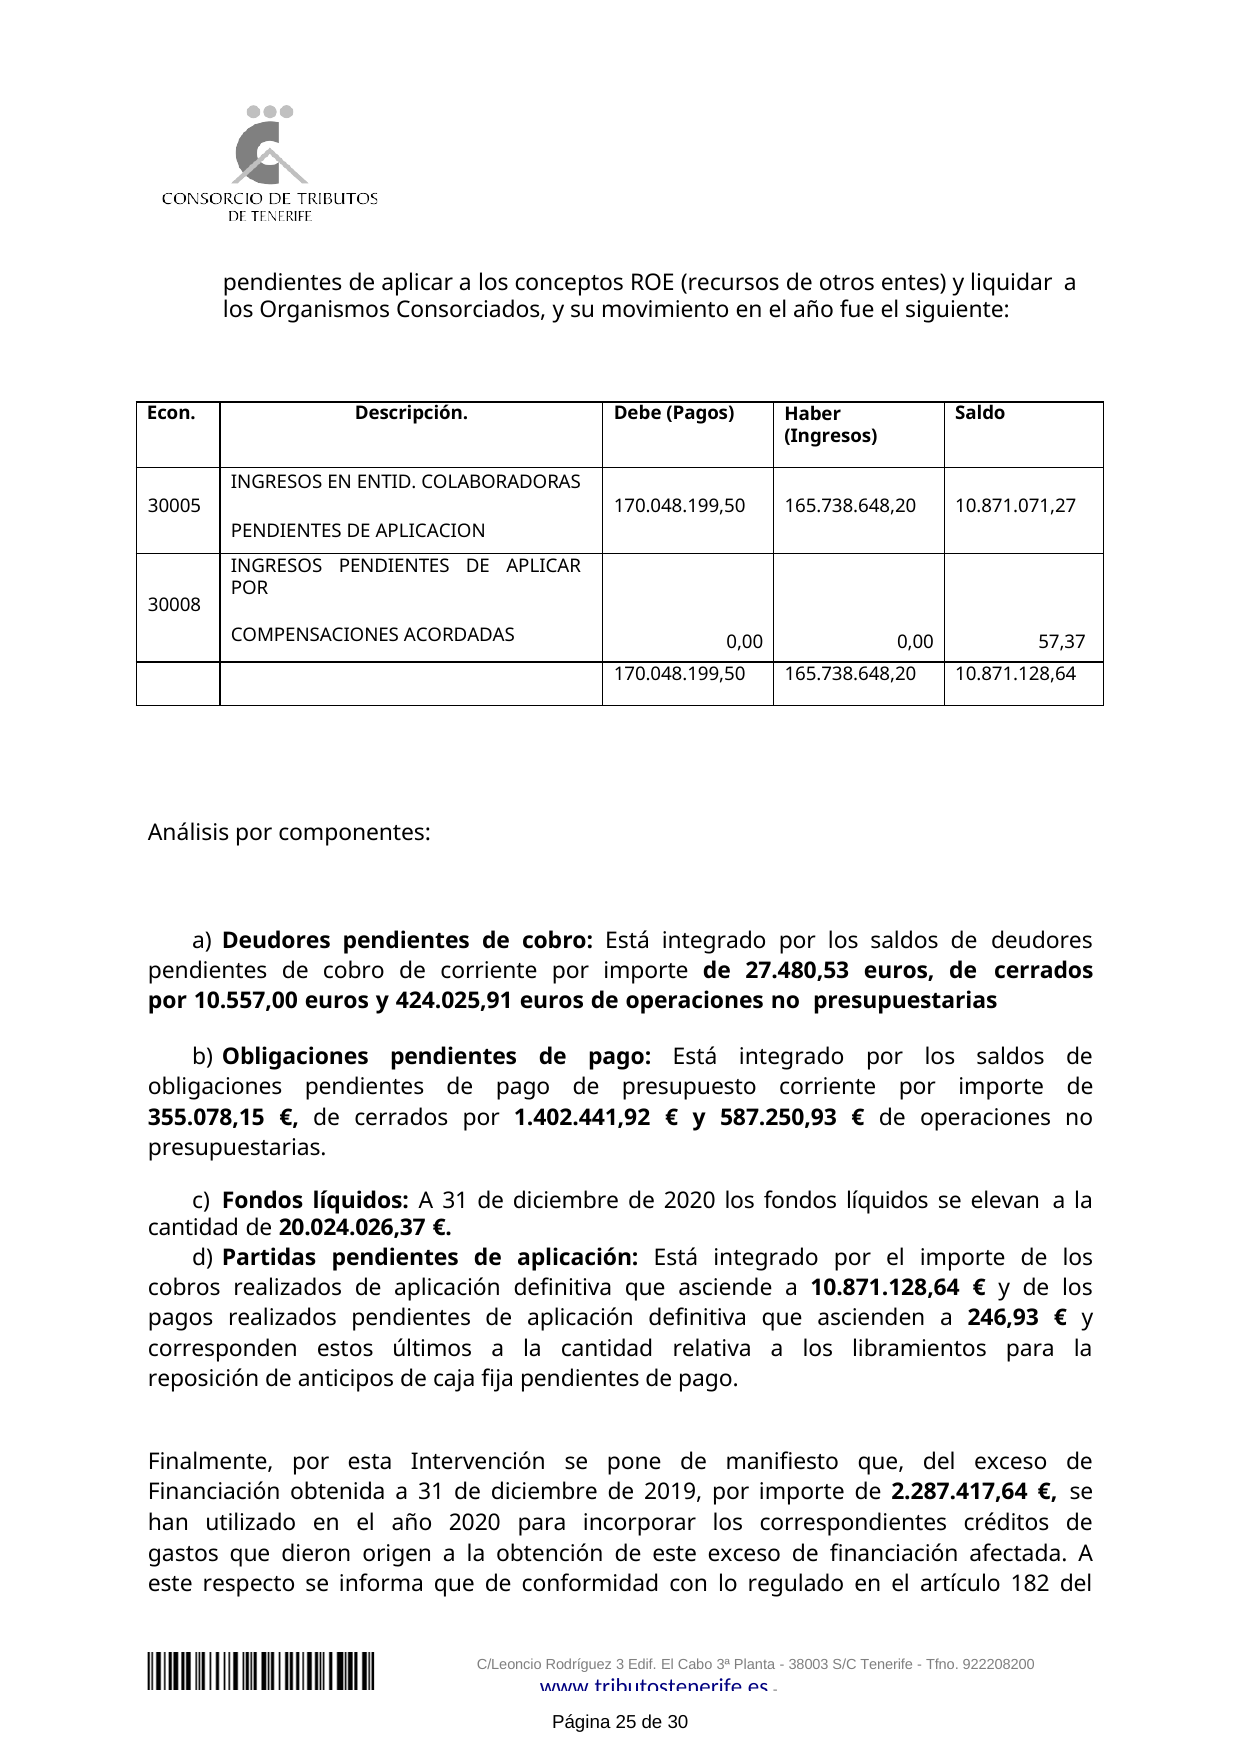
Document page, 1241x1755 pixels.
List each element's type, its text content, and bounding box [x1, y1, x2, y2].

text pendientes de aplicar a los conceptos ROE (recursos de otros entes) y liquidar a los Organismos Consorciados, y su movimiento en el año fue el siguiente: [223, 269, 1095, 323]
table_header Descripción. [221, 403, 602, 467]
table_cell 170.048.199,50 [603, 663, 773, 705]
list Deudores pendientes de cobro: Está integrado por los saldos de deudores pendientes de cobro de corriente por importe de 27.480,53 euros, de cerrados por 10.557,00 euros y 424.025,91 euros de operaciones no presupuestarias [125, 924, 1093, 1016]
text Análisis por componentes: [148, 816, 1116, 847]
table_cell INGRESOS PENDIENTES DE APLICAR POR COMPENSACIONES ACORDADAS [221, 554, 602, 661]
table_cell 30005 [137, 468, 219, 553]
table_cell [137, 663, 219, 705]
table_cell 0,00 [774, 554, 944, 661]
table_header Debe (Pagos) [603, 403, 773, 467]
table_cell 10.871.071,27 [945, 468, 1103, 553]
table_cell 170.048.199,50 [603, 468, 773, 553]
table_header Saldo [945, 403, 1103, 467]
table_cell 165.738.648,20 [774, 468, 944, 553]
text Finalmente, por esta Intervención se pone de manifiesto que, del exceso de Financiación obtenida a 31 de diciembre de 2019, por importe de 2.287.417,64 €, se han utilizado en el año 2020 para incorporar los correspondientes créditos de gastos que dieron origen a la obtención de este exceso de financiación afectada. A este respecto se informa que de conformidad con lo regulado en el artículo 182 del [148, 1445, 1093, 1598]
table_cell INGRESOS EN ENTID. COLABORADORAS PENDIENTES DE APLICACION [221, 468, 602, 553]
table_cell 30008 [137, 554, 219, 661]
list Fondos líquidos: A 31 de diciembre de 2020 los fondos líquidos se elevan a la cantidad de 20.024.026,37 €. [125, 1187, 1093, 1240]
table_cell [221, 663, 602, 705]
table_header Econ. [137, 403, 219, 467]
table_cell 0,00 [603, 554, 773, 661]
table_cell 57,37 [945, 554, 1103, 661]
table_cell 10.871.128,64 [945, 663, 1103, 705]
list Partidas pendientes de aplicación: Está integrado por el importe de los cobros realizados de aplicación definitiva que asciende a 10.871.128,64 € y de los pagos realizados pendientes de aplicación definitiva que ascienden a 246,93 € y corresponden estos últimos a la cantidad relativa a los libramientos para la reposición de anticipos de caja fija pendientes de pago. [125, 1240, 1093, 1393]
table_cell 165.738.648,20 [774, 663, 944, 705]
table_header Haber (Ingresos) [774, 403, 944, 467]
list Obligaciones pendientes de pago: Está integrado por los saldos de obligaciones pendientes de pago de presupuesto corriente por importe de 355.078,15 €, de cerrados por 1.402.441,92 € y 587.250,93 € de operaciones no presupuestarias. [125, 1040, 1093, 1162]
